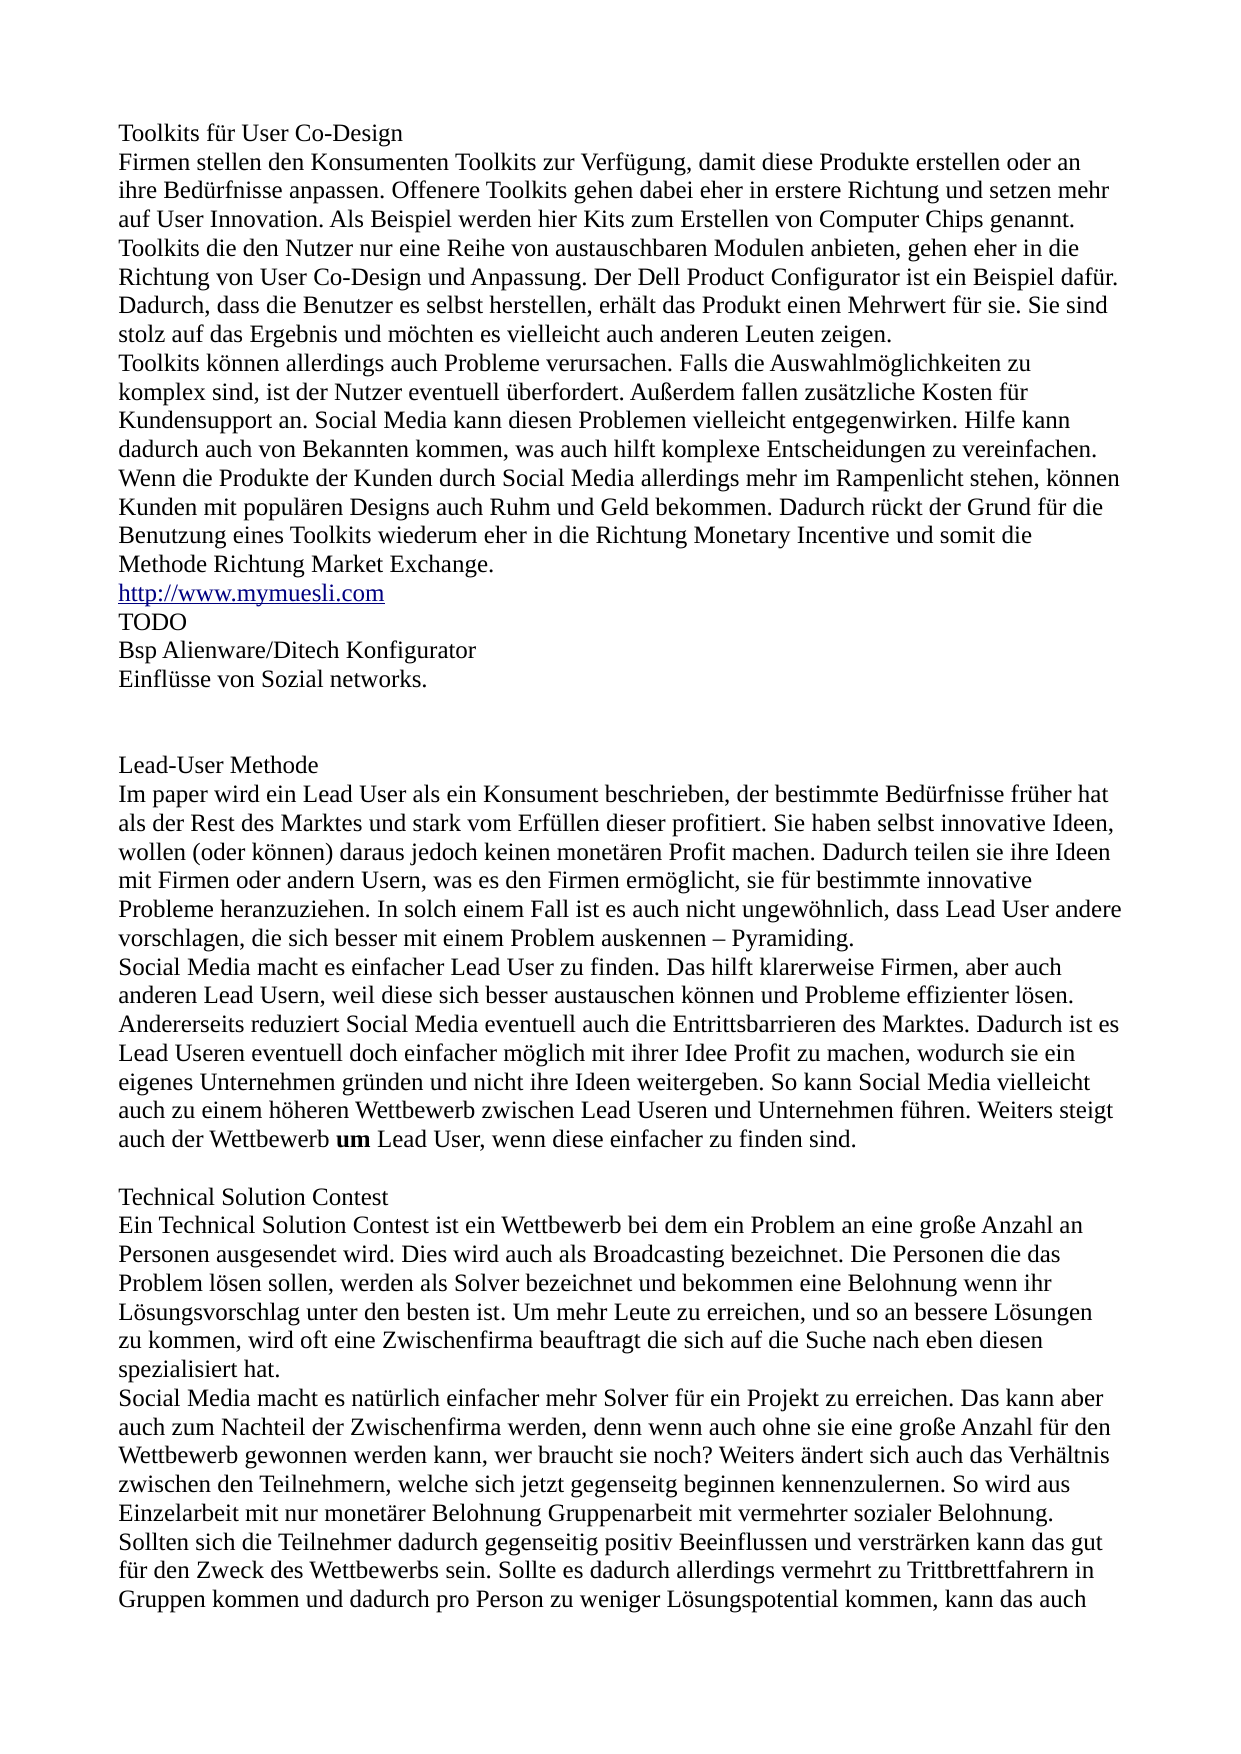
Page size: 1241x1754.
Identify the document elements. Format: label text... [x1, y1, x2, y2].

text TODO [118, 607, 1122, 636]
text Toolkits können allerdings auch Probleme verursachen. Falls die Auswahlmöglichkeiten zu komplex sind, ist der Nutzer eventuell überfordert. Außerdem fallen zusätzliche Kosten für Kundensupport an. Social Media kann diesen Problemen vielleicht entgegenwirken. Hilfe kann dadurch auch von Bekannten kommen, was auch hilft komplexe Entscheidungen zu vereinfachen. [118, 348, 1122, 463]
text Technical Solution Contest [118, 1182, 1122, 1211]
text Lead-User Methode [118, 751, 1122, 779]
text http://www.mymuesli.com [118, 578, 1122, 607]
text Toolkits für User Co-Design [118, 118, 1122, 147]
text Firmen stellen den Konsumenten Toolkits zur Verfügung, damit diese Produkte erstellen oder an ihre Bedürfnisse anpassen. Offenere Toolkits gehen dabei eher in erstere Richtung und setzen mehr auf User Innovation. Als Beispiel werden hier Kits zum Erstellen von Computer Chips genannt. Toolkits die den Nutzer nur eine Reihe von austauschbaren Modulen anbieten, gehen eher in die Richtung von User Co-Design und Anpassung. Der Dell Product Configurator ist ein Beispiel dafür. Dadurch, dass die Benutzer es selbst herstellen, erhält das Produkt einen Mehrwert für sie. Sie sind stolz auf das Ergebnis und möchten es vielleicht auch anderen Leuten zeigen. [118, 147, 1122, 348]
text Social Media macht es einfacher Lead User zu finden. Das hilft klarerweise Firmen, aber auch anderen Lead Usern, weil diese sich besser austauschen können und Probleme effizienter lösen. Andererseits reduziert Social Media eventuell auch die Entrittsbarrieren des Marktes. Dadurch ist es Lead Useren eventuell doch einfacher möglich mit ihrer Idee Profit zu machen, wodurch sie ein eigenes Unternehmen gründen und nicht ihre Ideen weitergeben. So kann Social Media vielleicht auch zu einem höheren Wettbewerb zwischen Lead Useren und Unternehmen führen. Weiters steigt auch der Wettbewerb um Lead User, wenn diese einfacher zu finden sind. [118, 952, 1122, 1153]
text Einflüsse von Sozial networks. [118, 664, 1122, 693]
text Social Media macht es natürlich einfacher mehr Solver für ein Projekt zu erreichen. Das kann aber auch zum Nachteil der Zwischenfirma werden, denn wenn auch ohne sie eine große Anzahl für den Wettbewerb gewonnen werden kann, wer braucht sie noch? Weiters ändert sich auch das Verhältnis zwischen den Teilnehmern, welche sich jetzt gegenseitg beginnen kennenzulernen. So wird aus Einzelarbeit mit nur monetärer Belohnung Gruppenarbeit mit vermehrter sozialer Belohnung. Sollten sich die Teilnehmer dadurch gegenseitig positiv Beeinflussen und versträrken kann das gut für den Zweck des Wettbewerbs sein. Sollte es dadurch allerdings vermehrt zu Trittbrettfahrern in Gruppen kommen und dadurch pro Person zu weniger Lösungspotential kommen, kann das auch [118, 1383, 1122, 1613]
text Ein Technical Solution Contest ist ein Wettbewerb bei dem ein Problem an eine große Anzahl an Personen ausgesendet wird. Dies wird auch als Broadcasting bezeichnet. Die Personen die das Problem lösen sollen, werden als Solver bezeichnet und bekommen eine Belohnung wenn ihr Lösungsvorschlag unter den besten ist. Um mehr Leute zu erreichen, und so an bessere Lösungen zu kommen, wird oft eine Zwischenfirma beauftragt die sich auf die Suche nach eben diesen spezialisiert hat. [118, 1211, 1122, 1383]
text Im paper wird ein Lead User als ein Konsument beschrieben, der bestimmte Bedürfnisse früher hat als der Rest des Marktes und stark vom Erfüllen dieser profitiert. Sie haben selbst innovative Ideen, wollen (oder können) daraus jedoch keinen monetären Profit machen. Dadurch teilen sie ihre Ideen mit Firmen oder andern Usern, was es den Firmen ermöglicht, sie für bestimmte innovative Probleme heranzuziehen. In solch einem Fall ist es auch nicht ungewöhnlich, dass Lead User andere vorschlagen, die sich besser mit einem Problem auskennen – Pyramiding. [118, 779, 1122, 952]
text Bsp Alienware/Ditech Konfigurator [118, 636, 1122, 664]
text Wenn die Produkte der Kunden durch Social Media allerdings mehr im Rampenlicht stehen, können Kunden mit populären Designs auch Ruhm und Geld bekommen. Dadurch rückt der Grund für die Benutzung eines Toolkits wiederum eher in die Richtung Monetary Incentive und somit die Methode Richtung Market Exchange. [118, 463, 1122, 578]
